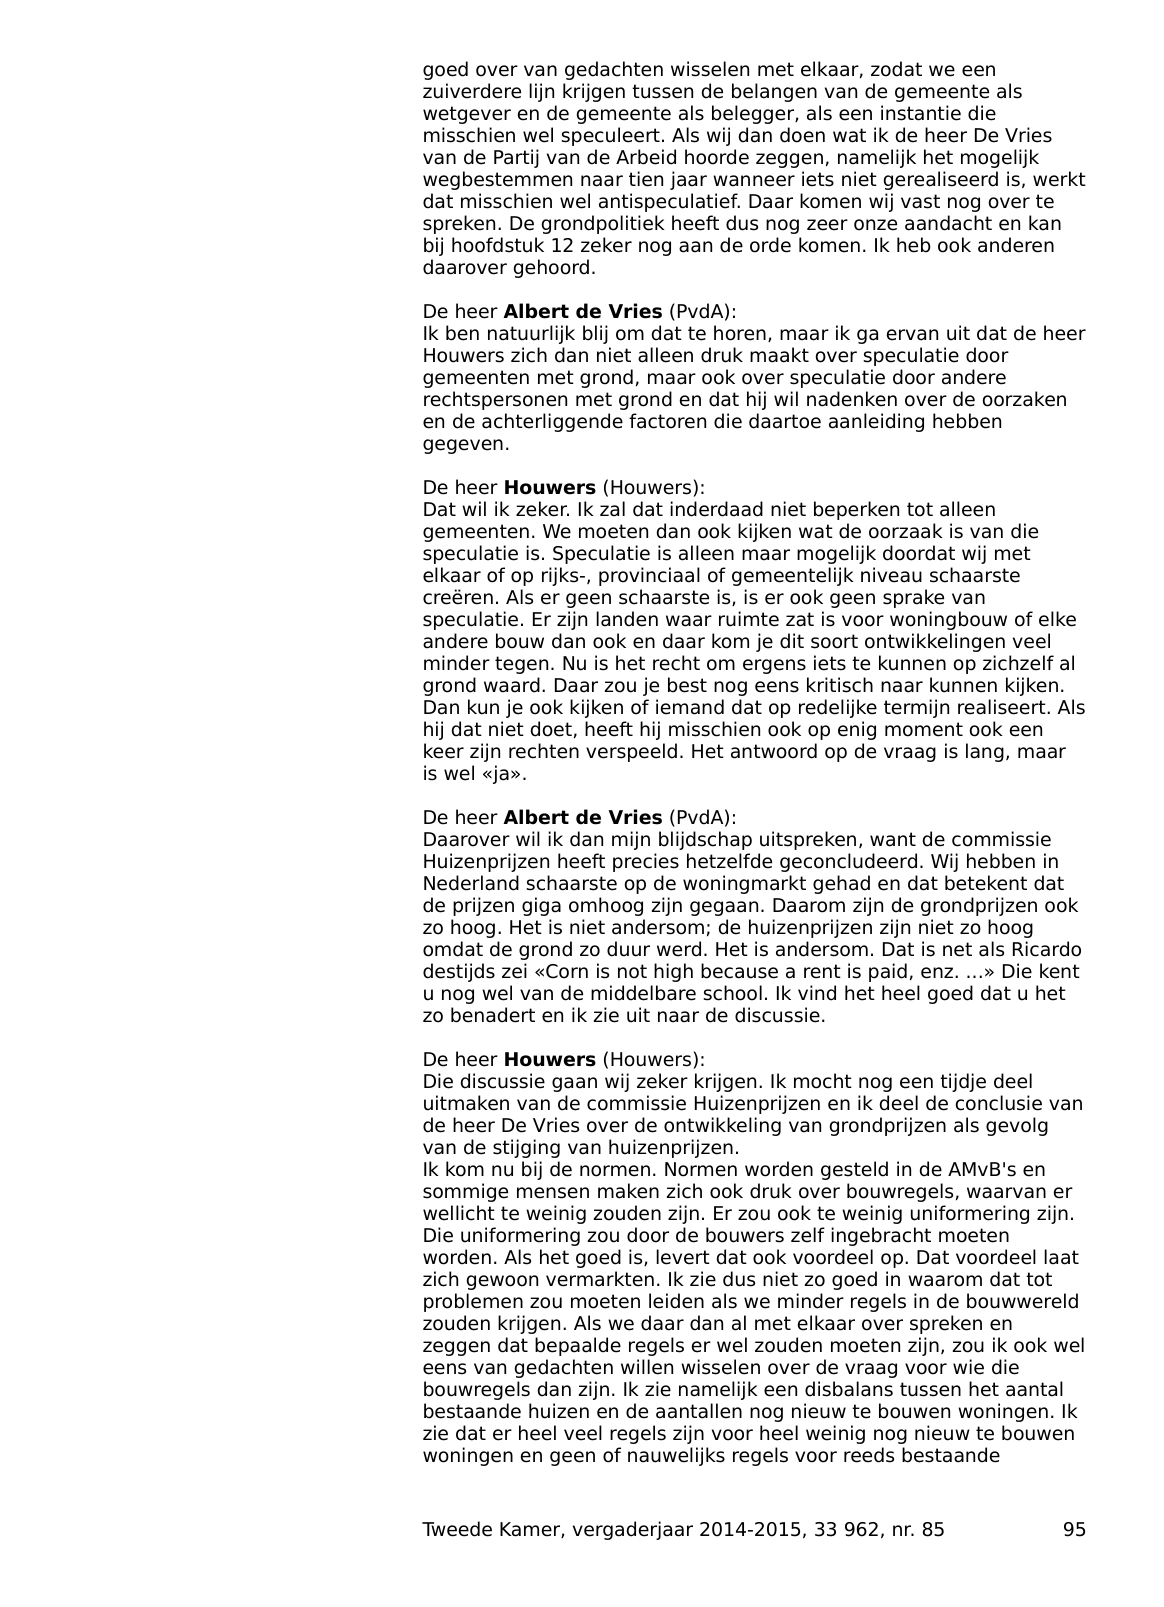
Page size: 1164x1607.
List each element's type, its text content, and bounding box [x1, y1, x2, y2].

text Dat wil ik zeker. Ik zal dat inderdaad niet beperken tot alleen gemeenten. We moeten dan ook kijken wat de oorzaak is van die speculatie is. Speculatie is alleen maar mogelijk doordat wij met elkaar of op rijks-, provinciaal of gemeentelijk niveau schaarste creëren. Als er geen schaarste is, is er ook geen sprake van speculatie. Er zijn landen waar ruimte zat is voor woningbouw of elke andere bouw dan ook en daar kom je dit soort ontwikkelingen veel minder tegen. Nu is het recht om ergens iets te kunnen op zichzelf al grond waard. Daar zou je best nog eens kritisch naar kunnen kijken. Dan kun je ook kijken of iemand dat op redelijke termijn realiseert. Als hij dat niet doet, heeft hij misschien ook op enig moment ook een keer zijn rechten verspeeld. Het antwoord op de vraag is lang, maar is wel «ja». [422, 499, 1087, 785]
text Die discussie gaan wij zeker krijgen. Ik mocht nog een tijdje deel uitmaken van de commissie Huizenprijzen en ik deel de conclusie van de heer De Vries over de ontwikkeling van grondprijzen als gevolg van de stijging van huizenprijzen. [422, 1071, 1087, 1159]
text Ik ben natuurlijk blij om dat te horen, maar ik ga ervan uit dat de heer Houwers zich dan niet alleen druk maakt over speculatie door gemeenten met grond, maar ook over speculatie door andere rechtspersonen met grond en dat hij wil nadenken over de oorzaken en de achterliggende factoren die daartoe aanleiding hebben gegeven. [422, 323, 1087, 455]
text De heer Albert de Vries (PvdA): [422, 301, 1087, 323]
text De heer Houwers (Houwers): [422, 1049, 1087, 1071]
text Daarover wil ik dan mijn blijdschap uitspreken, want de commissie Huizenprijzen heeft precies hetzelfde geconcludeerd. Wij hebben in Nederland schaarste op de woningmarkt gehad en dat betekent dat de prijzen giga omhoog zijn gegaan. Daarom zijn de grondprijzen ook zo hoog. Het is niet andersom; de huizenprijzen zijn niet zo hoog omdat de grond zo duur werd. Het is andersom. Dat is net als Ricardo destijds zei «Corn is not high because a rent is paid, enz. ...» Die kent u nog wel van de middelbare school. Ik vind het heel goed dat u het zo benadert en ik zie uit naar de discussie. [422, 829, 1087, 1027]
text De heer Albert de Vries (PvdA): [422, 807, 1087, 829]
text De heer Houwers (Houwers): [422, 477, 1087, 499]
text goed over van gedachten wisselen met elkaar, zodat we een zuiverdere lijn krijgen tussen de belangen van de gemeente als wetgever en de gemeente als belegger, als een instantie die misschien wel speculeert. Als wij dan doen wat ik de heer De Vries van de Partij van de Arbeid hoorde zeggen, namelijk het mogelijk wegbestemmen naar tien jaar wanneer iets niet gerealiseerd is, werkt dat misschien wel antispeculatief. Daar komen wij vast nog over te spreken. De grondpolitiek heeft dus nog zeer onze aandacht en kan bij hoofdstuk 12 zeker nog aan de orde komen. Ik heb ook anderen daarover gehoord. [422, 59, 1087, 279]
text Ik kom nu bij de normen. Normen worden gesteld in de AMvB's en sommige mensen maken zich ook druk over bouwregels, waarvan er wellicht te weinig zouden zijn. Er zou ook te weinig uniformering zijn. Die uniformering zou door de bouwers zelf ingebracht moeten worden. Als het goed is, levert dat ook voordeel op. Dat voordeel laat zich gewoon vermarkten. Ik zie dus niet zo goed in waarom dat tot problemen zou moeten leiden als we minder regels in de bouwwereld zouden krijgen. Als we daar dan al met elkaar over spreken en zeggen dat bepaalde regels er wel zouden moeten zijn, zou ik ook wel eens van gedachten willen wisselen over de vraag voor wie die bouwregels dan zijn. Ik zie namelijk een disbalans tussen het aantal bestaande huizen en de aantallen nog nieuw te bouwen woningen. Ik zie dat er heel veel regels zijn voor heel weinig nog nieuw te bouwen woningen en geen of nauwelijks regels voor reeds bestaande [422, 1159, 1087, 1467]
